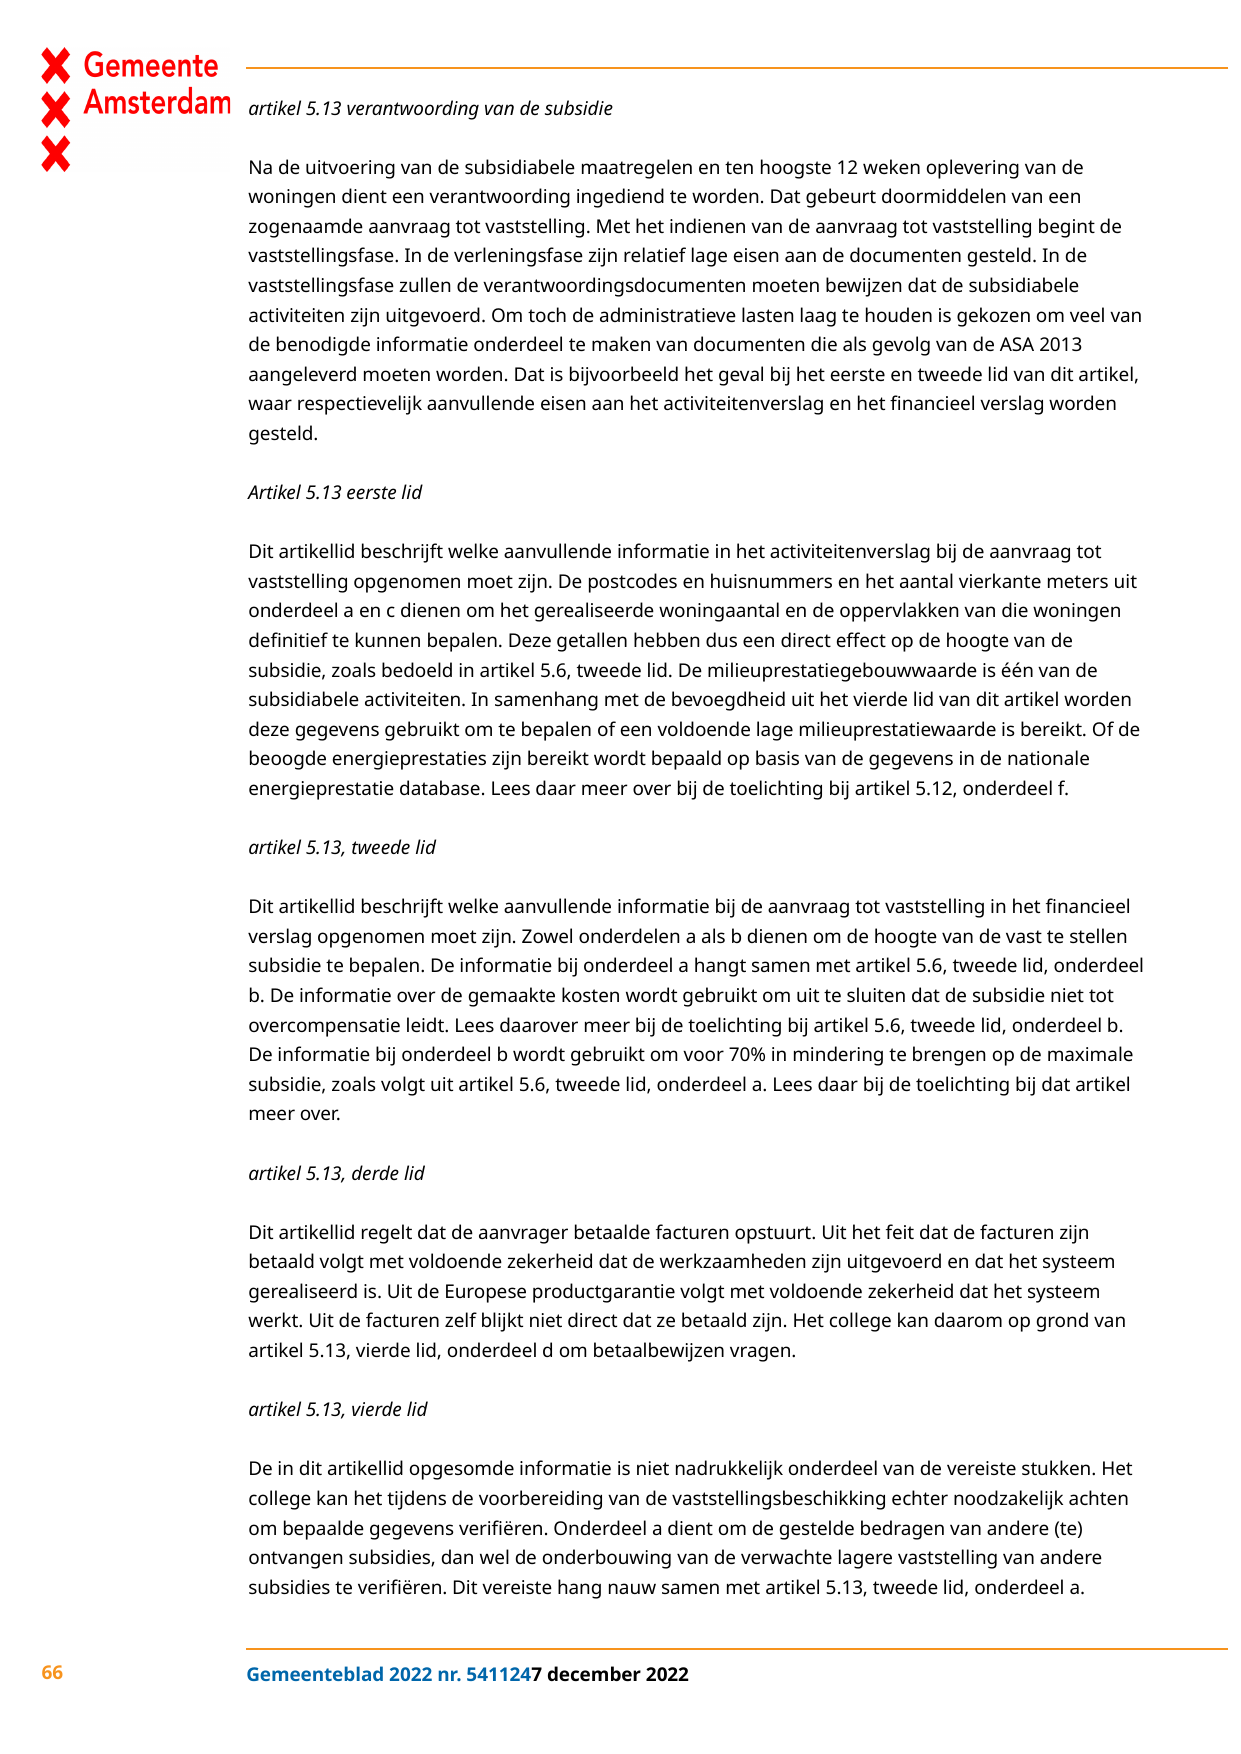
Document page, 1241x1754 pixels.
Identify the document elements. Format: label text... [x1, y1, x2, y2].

text Dit artikellid regelt dat de aanvrager betaalde facturen opstuurt. Uit het feit dat de facturen zijn betaald volgt met voldoende zekerheid dat de werkzaamheden zijn uitgevoerd en dat het systeem gerealiseerd is. Uit de Europese productgarantie volgt met voldoende zekerheid dat het systeem werkt. Uit de facturen zelf blijkt niet direct dat ze betaald zijn. Het college kan daarom op grond van artikel 5.13, vierde lid, onderdeel d om betaalbewijzen vragen. [248, 1219, 1152, 1363]
text Dit artikellid beschrijft welke aanvullende informatie in het activiteitenverslag bij de aanvraag tot vaststelling opgenomen moet zijn. De postcodes en huisnummers en het aantal vierkante meters uit onderdeel a en c dienen om het gerealiseerde woningaantal en de oppervlakken van die woningen definitief te kunnen bepalen. Deze getallen hebben dus een direct effect op de hoogte van de subsidie, zoals bedoeld in artikel 5.6, tweede lid. De milieuprestatiegebouwwaarde is één van de subsidiabele activiteiten. In samenhang met de bevoegdheid uit het vierde lid van dit artikel worden deze gegevens gebruikt om te bepalen of een voldoende lage milieuprestatiewaarde is bereikt. Of de beoogde energieprestaties zijn bereikt wordt bepaald op basis van de gegevens in de nationale energieprestatie database. Lees daar meer over bij de toelichting bij artikel 5.12, onderdeel f. [248, 538, 1152, 801]
text Artikel 5.13 eerste lid [248, 479, 1152, 505]
text artikel 5.13 verantwoording van de subsidie [248, 95, 1152, 121]
text De in dit artikellid opgesomde informatie is niet nadrukkelijk onderdeel van de vereiste stukken. Het college kan het tijdens de voorbereiding van de vaststellingsbeschikking echter noodzakelijk achten om bepaalde gegevens verifiëren. Onderdeel a dient om de gestelde bedragen van andere (te) ontvangen subsidies, dan wel de onderbouwing van de verwachte lagere vaststelling van andere subsidies te verifiëren. Dit vereiste hang nauw samen met artikel 5.13, tweede lid, onderdeel a. [248, 1456, 1152, 1600]
text artikel 5.13, tweede lid [248, 834, 1152, 860]
text artikel 5.13, vierde lid [248, 1396, 1152, 1422]
text Dit artikellid beschrijft welke aanvullende informatie bij de aanvraag tot vaststelling in het financieel verslag opgenomen moet zijn. Zowel onderdelen a als b dienen om de hoogte van de vast te stellen subsidie te bepalen. De informatie bij onderdeel a hangt samen met artikel 5.6, tweede lid, onderdeel b. De informatie over de gemaakte kosten wordt gebruikt om uit te sluiten dat de subsidie niet tot overcompensatie leidt. Lees daarover meer bij de toelichting bij artikel 5.6, tweede lid, onderdeel b. De informatie bij onderdeel b wordt gebruikt om voor 70% in mindering te brengen op de maximale subsidie, zoals volgt uit artikel 5.6, tweede lid, onderdeel a. Lees daar bij de toelichting bij dat artikel meer over. [248, 893, 1152, 1126]
text artikel 5.13, derde lid [248, 1160, 1152, 1186]
text Na de uitvoering van de subsidiabele maatregelen en ten hoogste 12 weken oplevering van de woningen dient een verantwoording ingediend te worden. Dat gebeurt doormiddelen van een zogenaamde aanvraag tot vaststelling. Met het indienen van de aanvraag tot vaststelling begint de vaststellingsfase. In de verleningsfase zijn relatief lage eisen aan de documenten gesteld. In de vaststellingsfase zullen de verantwoordingsdocumenten moeten bewijzen dat de subsidiabele activiteiten zijn uitgevoerd. Om toch de administratieve lasten laag te houden is gekozen om veel van de benodigde informatie onderdeel te maken van documenten die als gevolg van de ASA 2013 aangeleverd moeten worden. Dat is bijvoorbeeld het geval bij het eerste en tweede lid van dit artikel, waar respectievelijk aanvullende eisen aan het activiteitenverslag en het financieel verslag worden gesteld. [248, 154, 1152, 446]
picture [41, 47, 231, 172]
